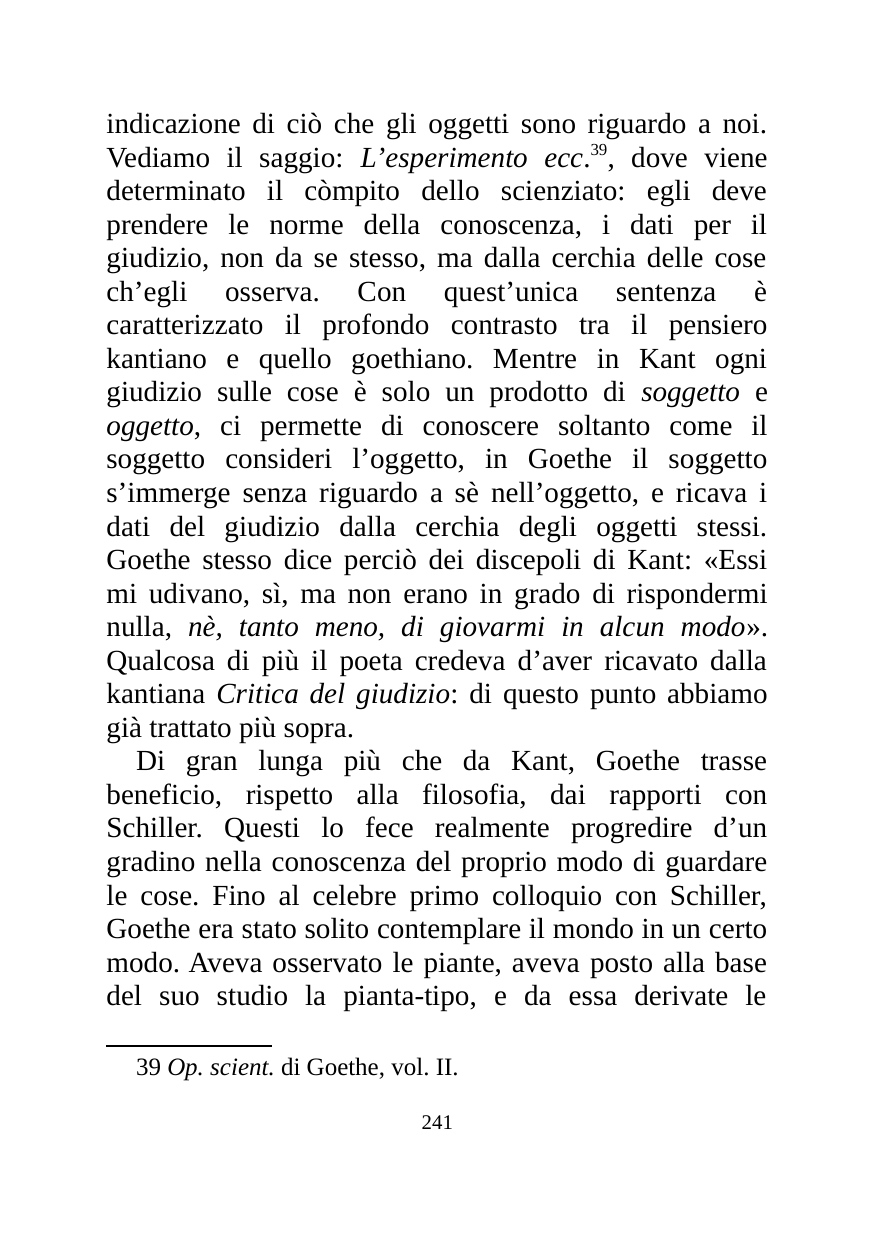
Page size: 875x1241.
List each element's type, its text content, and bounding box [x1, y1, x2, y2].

text Op. scient. di Goethe, vol. II. [106, 1052, 768, 1080]
text Di gran lunga più che da Kant, Goethe trasse beneficio, rispetto alla filosofia, dai rapporti con Schiller. Questi lo fece realmente progredire d’un gradino nella conoscenza del proprio modo di guardare le cose. Fino al celebre primo colloquio con Schiller, Goethe era stato solito contemplare il mondo in un certo modo. Aveva osservato le piante, aveva posto alla base del suo studio la pianta-tipo, e da essa derivate le [106, 743, 768, 1012]
text indicazione di ciò che gli oggetti sono riguardo a noi. Vediamo il saggio: L’esperimento ecc., dove viene determinato il còmpito dello scienziato: egli deve prendere le norme della conoscenza, i dati per il giudizio, non da se stesso, ma dalla cerchia delle cose ch’egli osserva. Con quest’unica sentenza è caratterizzato il profondo contrasto tra il pensiero kantiano e quello goethiano. Mentre in Kant ogni giudizio sulle cose è solo un prodotto di soggetto e oggetto, ci permette di conoscere soltanto come il soggetto consideri l’oggetto, in Goethe il soggetto s’immerge senza riguardo a sè nell’oggetto, e ricava i dati del giudizio dalla cerchia degli oggetti stessi. Goethe stesso dice perciò dei discepoli di Kant: «Essi mi udivano, sì, ma non erano in grado di rispondermi nulla, nè, tanto meno, di giovarmi in alcun modo». Qualcosa di più il poeta credeva d’aver ricavato dalla kantiana Critica del giudizio: di questo punto abbiamo già trattato più sopra. [106, 106, 768, 743]
